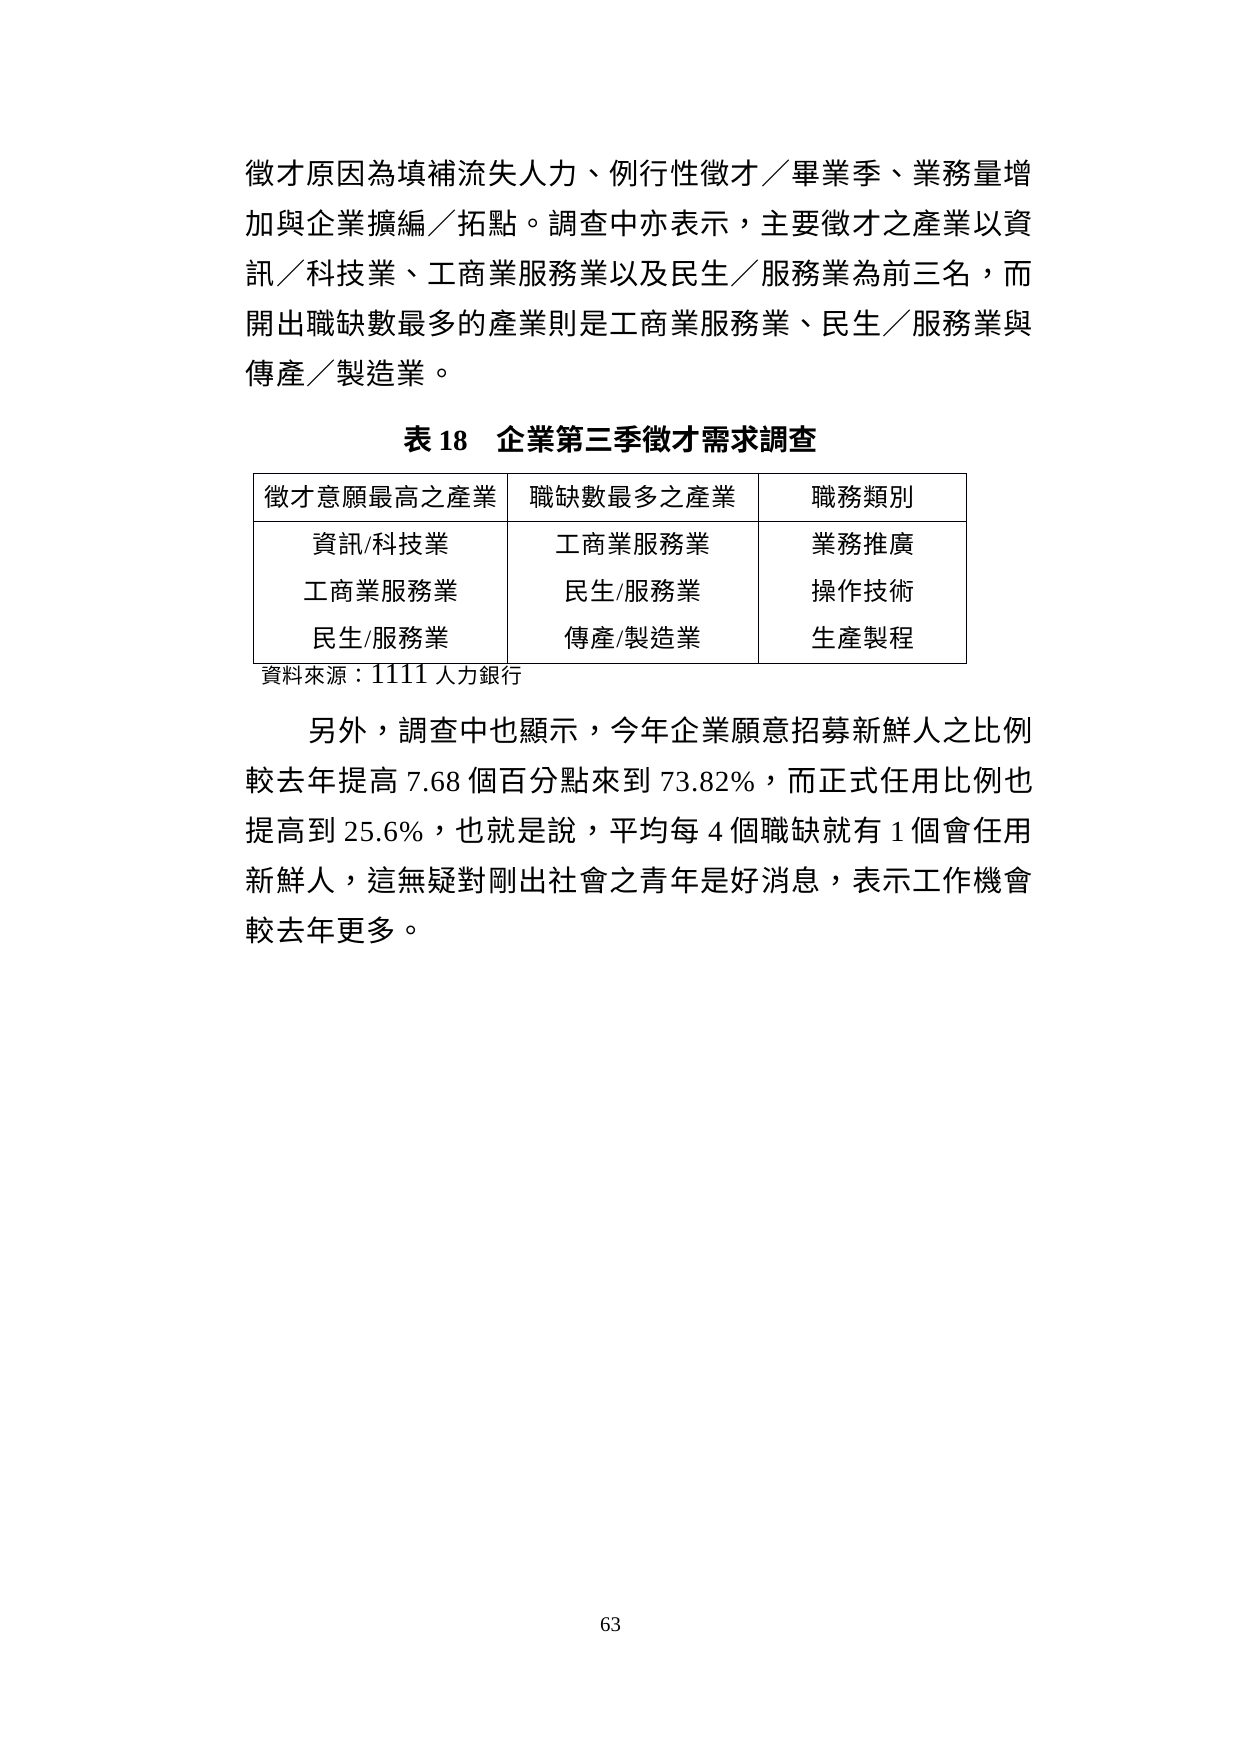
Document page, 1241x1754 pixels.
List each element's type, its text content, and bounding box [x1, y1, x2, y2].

table_cell 操作技術 [759, 568, 966, 615]
table_header 徵才意願最高之產業 [254, 474, 507, 521]
table_cell 生產製程 [759, 615, 966, 662]
text 徵才原因為填補流失人力、例行性徵才／畢業季、業務量增加與企業擴編／拓點。調查中亦表示，主要徵才之產業以資訊／科技業、工商業服務業以及民生／服務業為前三名，而開出職缺數最多的產業則是工商業服務業、民生／服務業與傳產／製造業。 [246, 144, 1033, 394]
table_cell 業務推廣 [759, 522, 966, 568]
table_cell 民生/服務業 [254, 615, 507, 662]
table_cell 資訊/科技業 [254, 522, 507, 568]
table_header 職務類別 [759, 474, 966, 521]
table_cell 工商業服務業 [254, 568, 507, 615]
table_cell 工商業服務業 [508, 522, 758, 568]
text 資料來源：1111人力銀行 [261, 663, 1033, 688]
table_cell 民生/服務業 [508, 568, 758, 615]
table_header 職缺數最多之產業 [508, 474, 758, 521]
text 表18 企業第三季徵才需求調查 [187, 407, 1033, 461]
table_cell 傳產/製造業 [508, 615, 758, 662]
text 另外，調查中也顯示，今年企業願意招募新鮮人之比例較去年提高7.68個百分點來到73.82%，而正式任用比例也提高到25.6%，也就是說，平均每4個職缺就有1個會任用新鮮人，這無疑對剛出社會之青年是好消息，表示工作機會較去年更多。 [246, 701, 1033, 951]
